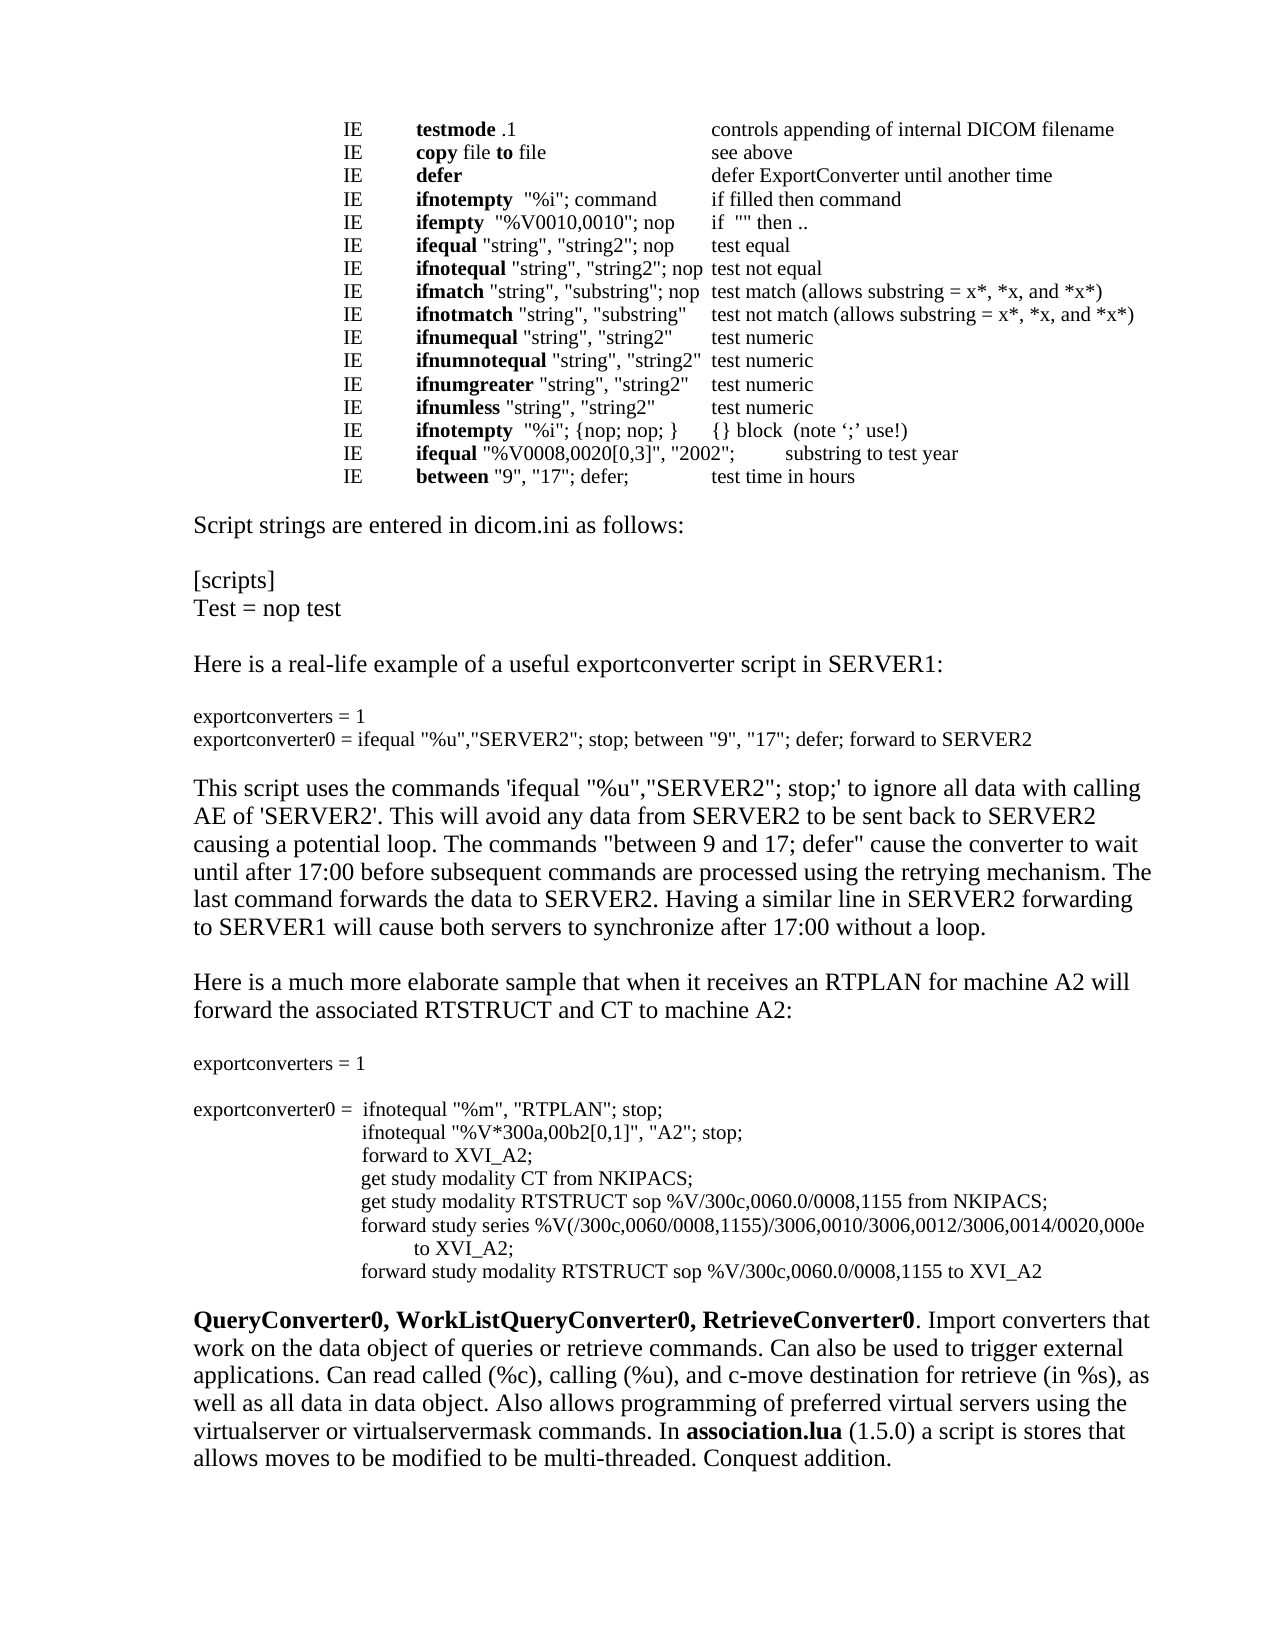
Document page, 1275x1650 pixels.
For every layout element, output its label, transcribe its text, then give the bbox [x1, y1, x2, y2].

text Script strings are entered in dicom.ini as follows: [193, 511, 1157, 539]
text IE ifnotempty "%i"; command if filled then command [268, 187, 1157, 211]
text Test = nop test [193, 594, 1157, 622]
text get study modality RTSTRUCT sop %V/300c,0060.0/0008,1155 from NKIPACS; [118, 1190, 1157, 1213]
text IE ifnumless "string", "string2" test numeric [268, 396, 1157, 419]
text IE ifnumnotequal "string", "string2" test numeric [268, 349, 1157, 372]
text get study modality CT from NKIPACS; [118, 1167, 1157, 1190]
text IE ifnotmatch "string", "substring" test not match (allows substring = x*, *x, and *x*) [268, 303, 1157, 326]
text IE defer defer ExportConverter until another time [268, 164, 1157, 187]
text IE ifempty "%V0010,0010"; nop if "" then .. [268, 211, 1157, 234]
text This script uses the commands 'ifequal "%u","SERVER2"; stop;' to ignore all data with calling AE of 'SERVER2'. This will avoid any data from SERVER2 to be sent back to SERVER2 causing a potential loop. The commands "between 9 and 17; defer" cause the converter to wait until after 17:00 before subsequent commands are processed using the retrying mechanism. The last command forwards the data to SERVER2. Having a similar line in SERVER2 forwarding to SERVER1 will cause both servers to synchronize after 17:00 without a loop. [193, 774, 1157, 941]
text IE ifequal "string", "string2"; nop test equal [268, 234, 1157, 257]
text exportconverters = 1 [193, 1052, 1157, 1075]
text IE ifnumequal "string", "string2" test numeric [268, 326, 1157, 349]
text IE ifequal "%V0008,0020[0,3]", "2002"; substring to test year [268, 442, 1157, 465]
text exportconverters = 1 [193, 705, 1157, 728]
text IE copy file to file see above [268, 141, 1157, 164]
text QueryConverter0, WorkListQueryConverter0, RetrieveConverter0. Import converters that work on the data object of queries or retrieve commands. Can also be used to trigger external applications. Can read called (%c), calling (%u), and c-move destination for retrieve (in %s), as well as all data in data object. Also allows programming of preferred virtual servers using the virtualserver or virtualservermask commands. In association.lua (1.5.0) a script is stores that allows moves to be modified to be multi-threaded. Conquest addition. [193, 1306, 1157, 1472]
text Here is a much more elaborate sample that when it receives an RTPLAN for machine A2 will forward the associated RTSTRUCT and CT to machine A2: [193, 968, 1157, 1024]
text forward study series %V(/300c,0060/0008,1155)/3006,0010/3006,0012/3006,0014/0020,000e to XVI_A2; [118, 1213, 1157, 1260]
text ifnotequal "%V*300a,00b2[0,1]", "A2"; stop; [193, 1121, 1157, 1144]
text Here is a real-life example of a useful exportconverter script in SERVER1: [193, 650, 1157, 677]
text exportconverter0 = ifequal "%u","SERVER2"; stop; between "9", "17"; defer; forward to SERVER2 [193, 728, 1157, 751]
text forward to XVI_A2; [193, 1144, 1157, 1167]
text IE ifnumgreater "string", "string2" test numeric [268, 372, 1157, 396]
text IE between "9", "17"; defer; test time in hours [268, 465, 1157, 488]
text IE ifmatch "string", "substring"; nop test match (allows substring = x*, *x, and *x*) [268, 280, 1157, 303]
text IE testmode .1 controls appending of internal DICOM filename [268, 118, 1157, 141]
text [scripts] [193, 567, 1157, 594]
text exportconverter0 = ifnotequal "%m", "RTPLAN"; stop; [193, 1098, 1157, 1121]
text IE ifnotempty "%i"; {nop; nop; } {} block (note ‘;’ use!) [268, 419, 1157, 442]
text IE ifnotequal "string", "string2"; nop test not equal [268, 257, 1157, 280]
text forward study modality RTSTRUCT sop %V/300c,0060.0/0008,1155 to XVI_A2 [118, 1260, 1157, 1283]
